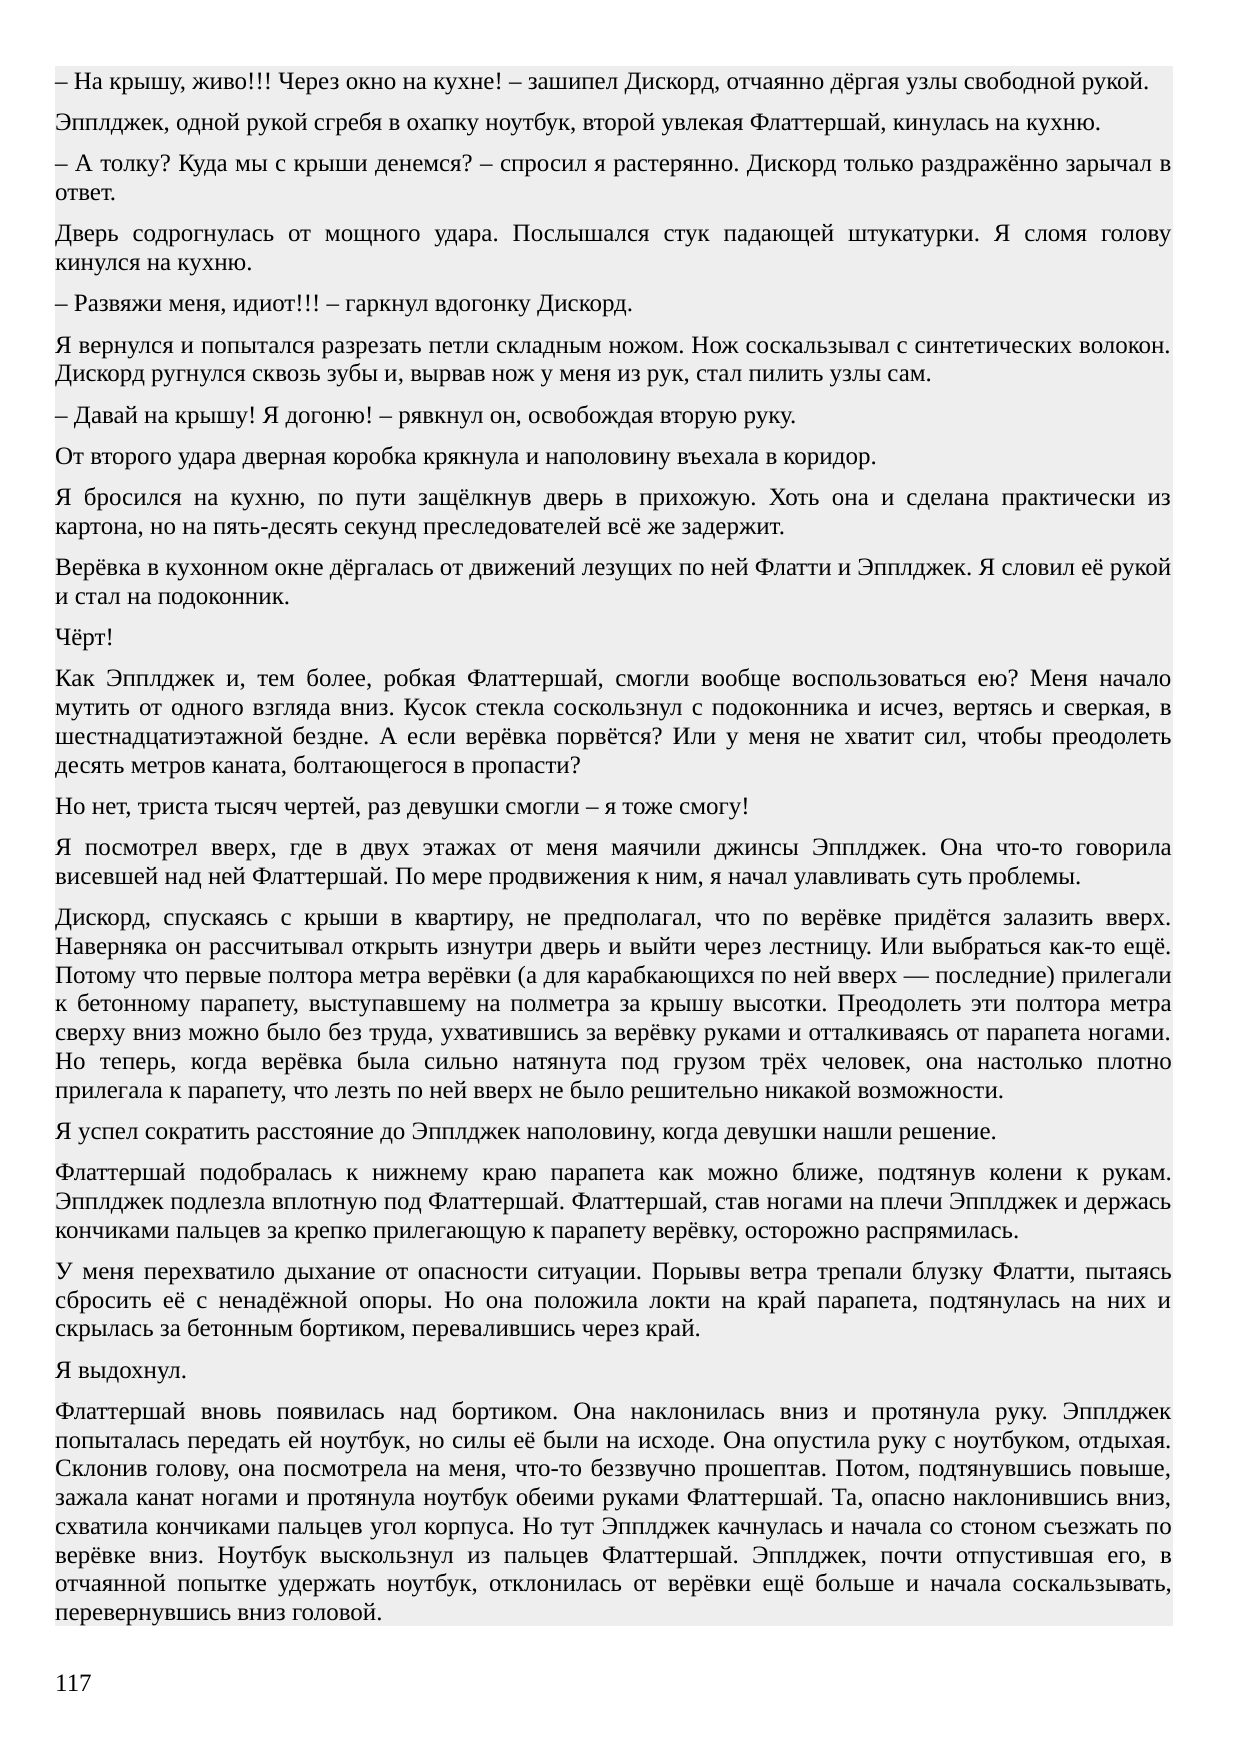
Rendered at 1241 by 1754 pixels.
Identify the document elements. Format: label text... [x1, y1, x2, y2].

text Флаттершай подобралась к нижнему краю парапета как можно ближе, подтянув колени к рукам. Эпплджек подлезла вплотную под Флаттершай. Флаттершай, став ногами на плечи Эпплджек и держась кончиками пальцев за крепко прилегающую к парапету верёвку, осторожно распрямилась. [55, 1157, 1173, 1243]
text Я успел сократить расстояние до Эпплджек наполовину, когда девушки нашли решение. [55, 1116, 1173, 1145]
text Дискорд, спускаясь с крыши в квартиру, не предполагал, что по верёвке придётся залазить вверх. Наверняка он рассчитывал открыть изнутри дверь и выйти через лестницу. Или выбраться как-то ещё. Потому что первые полтора метра верёвки (а для карабкающихся по ней вверх — последние) прилегали к бетонному парапету, выступавшему на полметра за крышу высотки. Преодолеть эти полтора метра сверху вниз можно было без труда, ухватившись за верёвку руками и отталкиваясь от парапета ногами. Но теперь, когда верёвка была сильно натянута под грузом трёх человек, она настолько плотно прилегала к парапету, что лезть по ней вверх не было решительно никакой возможности. [55, 902, 1173, 1103]
text – На крышу, живо!!! Через окно на кухне! – зашипел Дискорд, отчаянно дёргая узлы свободной рукой. [55, 66, 1173, 95]
text Как Эпплджек и, тем более, робкая Флаттершай, смогли вообще воспользоваться ею? Меня начало мутить от одного взгляда вниз. Кусок стекла соскользнул с подоконника и исчез, вертясь и сверкая, в шестнадцатиэтажной бездне. А если верёвка порвётся? Или у меня не хватит сил, чтобы преодолеть десять метров каната, болтающегося в пропасти? [55, 663, 1173, 778]
text Я бросился на кухню, по пути защёлкнув дверь в прихожую. Хоть она и сделана практически из картона, но на пять-десять секунд преследователей всё же задержит. [55, 482, 1173, 540]
text Я посмотрел вверх, где в двух этажах от меня маячили джинсы Эпплджек. Она что-то говорила висевшей над ней Флаттершай. По мере продвижения к ним, я начал улавливать суть проблемы. [55, 832, 1173, 890]
text Чёрт! [55, 622, 1173, 651]
text У меня перехватило дыхание от опасности ситуации. Порывы ветра трепали блузку Флатти, пытаясь сбросить её с ненадёжной опоры. Но она положила локти на край парапета, подтянулась на них и скрылась за бетонным бортиком, перевалившись через край. [55, 1256, 1173, 1342]
text Верёвка в кухонном окне дёргалась от движений лезущих по ней Флатти и Эпплджек. Я словил её рукой и стал на подоконник. [55, 552, 1173, 610]
text Дверь содрогнулась от мощного удара. Послышался стук падающей штукатурки. Я сломя голову кинулся на кухню. [55, 218, 1173, 276]
text – Давай на крышу! Я догоню! – рявкнул он, освобождая вторую руку. [55, 400, 1173, 428]
text Но нет, триста тысяч чертей, раз девушки смогли – я тоже смогу! [55, 791, 1173, 820]
text Я выдохнул. [55, 1355, 1173, 1383]
text Флаттершай вновь появилась над бортиком. Она наклонилась вниз и протянула руку. Эпплджек попыталась передать ей ноутбук, но силы её были на исходе. Она опустила руку с ноутбуком, отдыхая. Склонив голову, она посмотрела на меня, что-то беззвучно прошептав. Потом, подтянувшись повыше, зажала канат ногами и протянула ноутбук обеими руками Флаттершай. Та, опасно наклонившись вниз, схватила кончиками пальцев угол корпуса. Но тут Эпплджек качнулась и начала со стоном съезжать по верёвке вниз. Ноутбук выскользнул из пальцев Флаттершай. Эпплджек, почти отпустившая его, в отчаянной попытке удержать ноутбук, отклонилась от верёвки ещё больше и начала соскальзывать, перевернувшись вниз головой. [55, 1396, 1173, 1626]
text – А толку? Куда мы с крыши денемся? – спросил я растерянно. Дискорд только раздражённо зарычал в ответ. [55, 148, 1173, 206]
text Эпплджек, одной рукой сгребя в охапку ноутбук, второй увлекая Флаттершай, кинулась на кухню. [55, 107, 1173, 136]
text От второго удара дверная коробка крякнула и наполовину въехала в коридор. [55, 441, 1173, 470]
text – Развяжи меня, идиот!!! – гаркнул вдогонку Дискорд. [55, 288, 1173, 317]
text Я вернулся и попытался разрезать петли складным ножом. Нож соскальзывал с синтетических волокон. Дискорд ругнулся сквозь зубы и, вырвав нож у меня из рук, стал пилить узлы сам. [55, 330, 1173, 387]
